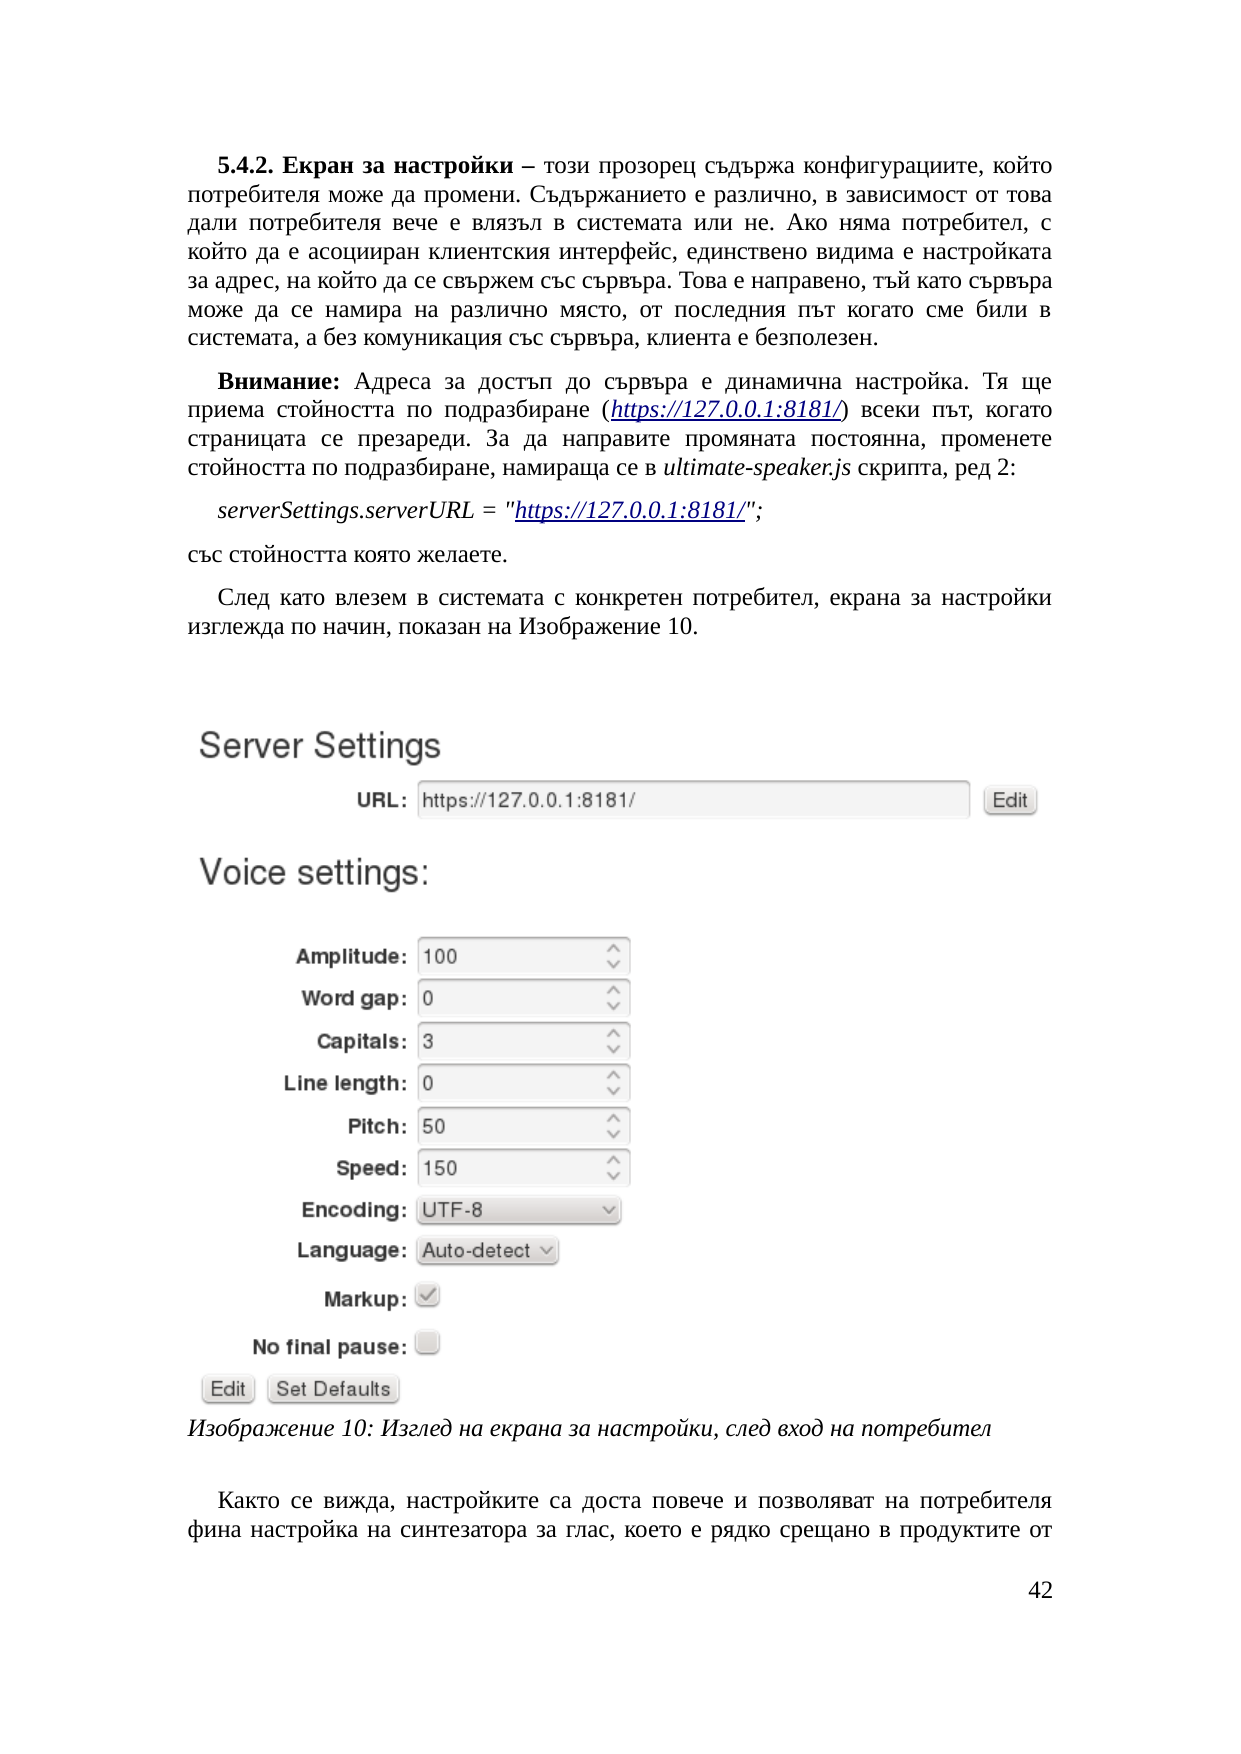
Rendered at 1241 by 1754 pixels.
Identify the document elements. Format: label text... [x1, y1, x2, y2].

text 5.4.2. Екран за настройки – този прозорец съдържа конфигурациите, който потребителя може да промени. Съдържанието е различно, в зависимост от това дали потребителя вече е влязъл в системата или не. Ако няма потребител, с който да е асоцииран клиентския интерфейс, единствено видима е настройката за адрес, на който да се свържем със сървъра. Това е направено, тъй като сървъра може да се намира на различно място, от последния път когато сме били в системата, а без комуникация със сървъра, клиента е безполезен. [187, 150, 1053, 351]
text Внимание: Адреса за достъп до сървъра е динамична настройка. Тя ще приема стойността по подразбиране (https://127.0.0.1:8181/) всеки път, когато страницата се презареди. За да направите промяната постоянна, променете стойността по подразбиране, намираща се в ultimate-speaker.js скрипта, ред 2: [187, 366, 1053, 481]
text След като влезем в системата с конкретен потребител, екрана за настройки изглежда по начин, показан на Изображение 10. [187, 582, 1053, 639]
text Както се вижда, настройките са доста повече и позволяват на потребителя фина настройка на синтезатора за глас, което е рядко срещано в продуктите от [187, 1485, 1053, 1543]
picture [187, 710, 1053, 1414]
text Изображение 10: Изглед на екрана за настройки, след вход на потребител [187, 1414, 1053, 1442]
text serverSettings.serverURL = "https://127.0.0.1:8181/"; [187, 495, 1053, 524]
text със стойността която желаете. [187, 539, 1053, 567]
